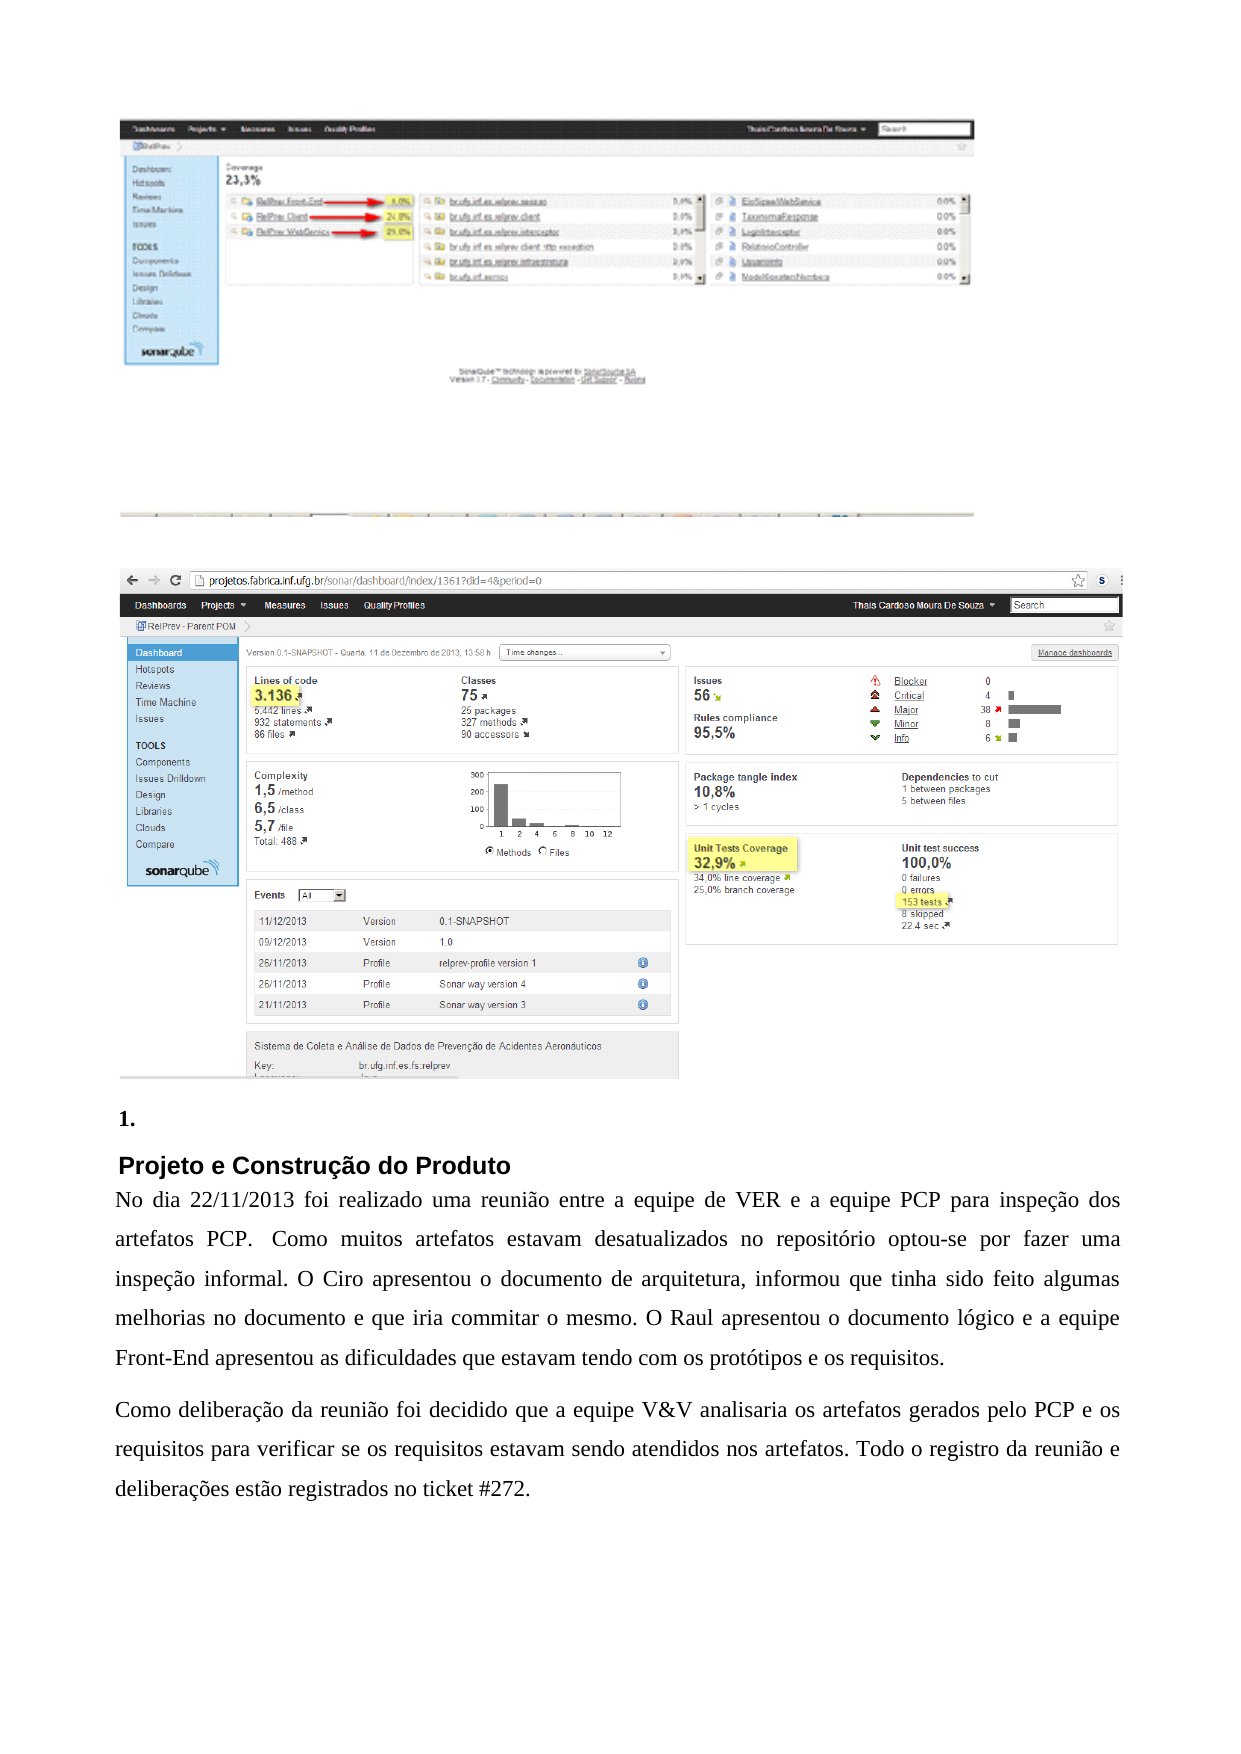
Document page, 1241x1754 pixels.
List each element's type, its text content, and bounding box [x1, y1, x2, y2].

subtitle Projeto e Construção do Produto [118, 1151, 1122, 1180]
text Como deliberação da reunião foi decidido que a equipe V&V analisaria os artefatos gerados pelo PCP e os requisitos para verificar se os requisitos estavam sendo atendidos nos artefatos. Todo o registro da reunião e deliberações estão registrados no ticket #272. [115, 1396, 1122, 1501]
text No dia 22/11/2013 foi realizado uma reunião entre a equipe de VER e a equipe PCP para inspeção dos artefatos PCP. Como muitos artefatos estavam desatualizados no repositório optou-se por fazer uma inspeção informal. O Ciro apresentou o documento de arquitetura, informou que tinha sido feito algumas melhorias no documento e que iria commitar o mesmo. O Raul apresentou o documento lógico e a equipe Front-End apresentou as dificuldades que estavam tendo com os protótipos e os requisitos. [115, 1186, 1122, 1370]
